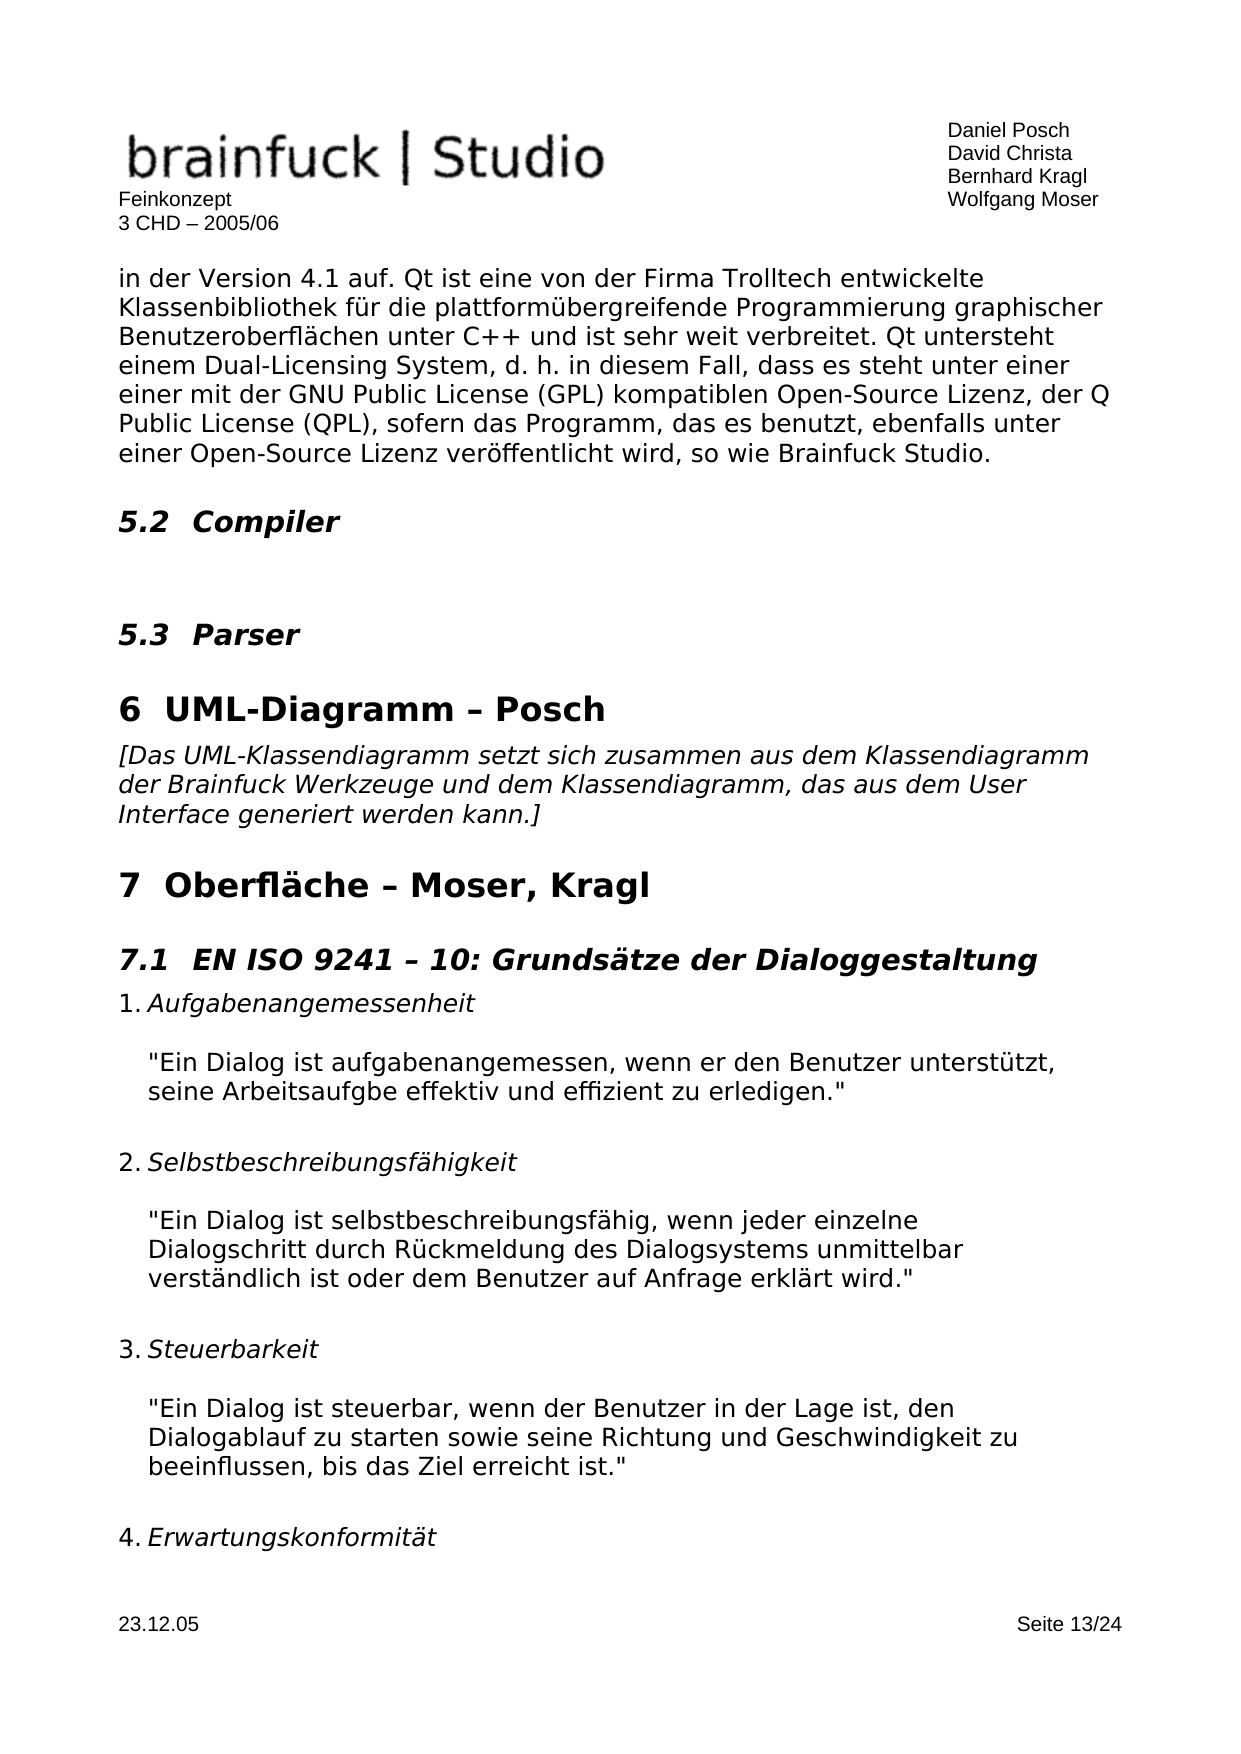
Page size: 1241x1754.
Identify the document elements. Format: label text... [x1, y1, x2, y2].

picture [118, 118, 609, 187]
list Erwartungskonformität [118, 1523, 1122, 1581]
subtitle Oberfläche – Moser, Kragl [118, 867, 1122, 906]
list Steuerbarkeit "Ein Dialog ist steuerbar, wenn der Benutzer in der Lage ist, den Dialogablauf zu starten sowie seine Richtung und Geschwindigkeit zu beeinflussen, bis das Ziel erreicht ist." [118, 1335, 1122, 1510]
list Aufgabenangemessenheit "Ein Dialog ist aufgabenangemessen, wenn er den Benutzer unterstützt, seine Arbeitsaufgbe effektiv und effizient zu erledigen." [118, 989, 1122, 1135]
subtitle Compiler [118, 505, 1122, 539]
subtitle EN ISO 9241 – 10: Grundsätze der Dialoggestaltung [118, 943, 1122, 977]
list Selbstbeschreibungsfähigkeit "Ein Dialog ist selbstbeschreibungsfähig, wenn jeder einzelne Dialogschritt durch Rückmeldung des Dialogsystems unmittelbar verständlich ist oder dem Benutzer auf Anfrage erklärt wird." [118, 1148, 1122, 1323]
text in der Version 4.1 auf. Qt ist eine von der Firma Trolltech entwickelte Klassenbibliothek für die plattformübergreifende Programmierung graphischer Benutzeroberflächen unter C++ und ist sehr weit verbreitet. Qt untersteht einem Dual-Licensing System, d. h. in diesem Fall, dass es steht unter einer einer mit der GNU Public License (GPL) kompatiblen Open-Source Lizenz, der Q Public License (QPL), sofern das Programm, das es benutzt, ebenfalls unter einer Open-Source Lizenz veröffentlicht wird, so wie Brainfuck Studio. [118, 264, 1122, 468]
text [Das UML-Klassendiagramm setzt sich zusammen aus dem Klassendiagramm der Brainfuck Werkzeuge und dem Klassendiagramm, das aus dem User Interface generiert werden kann.] [118, 742, 1122, 829]
subtitle UML-Diagramm – Posch [118, 690, 1122, 729]
subtitle Parser [118, 618, 1122, 652]
